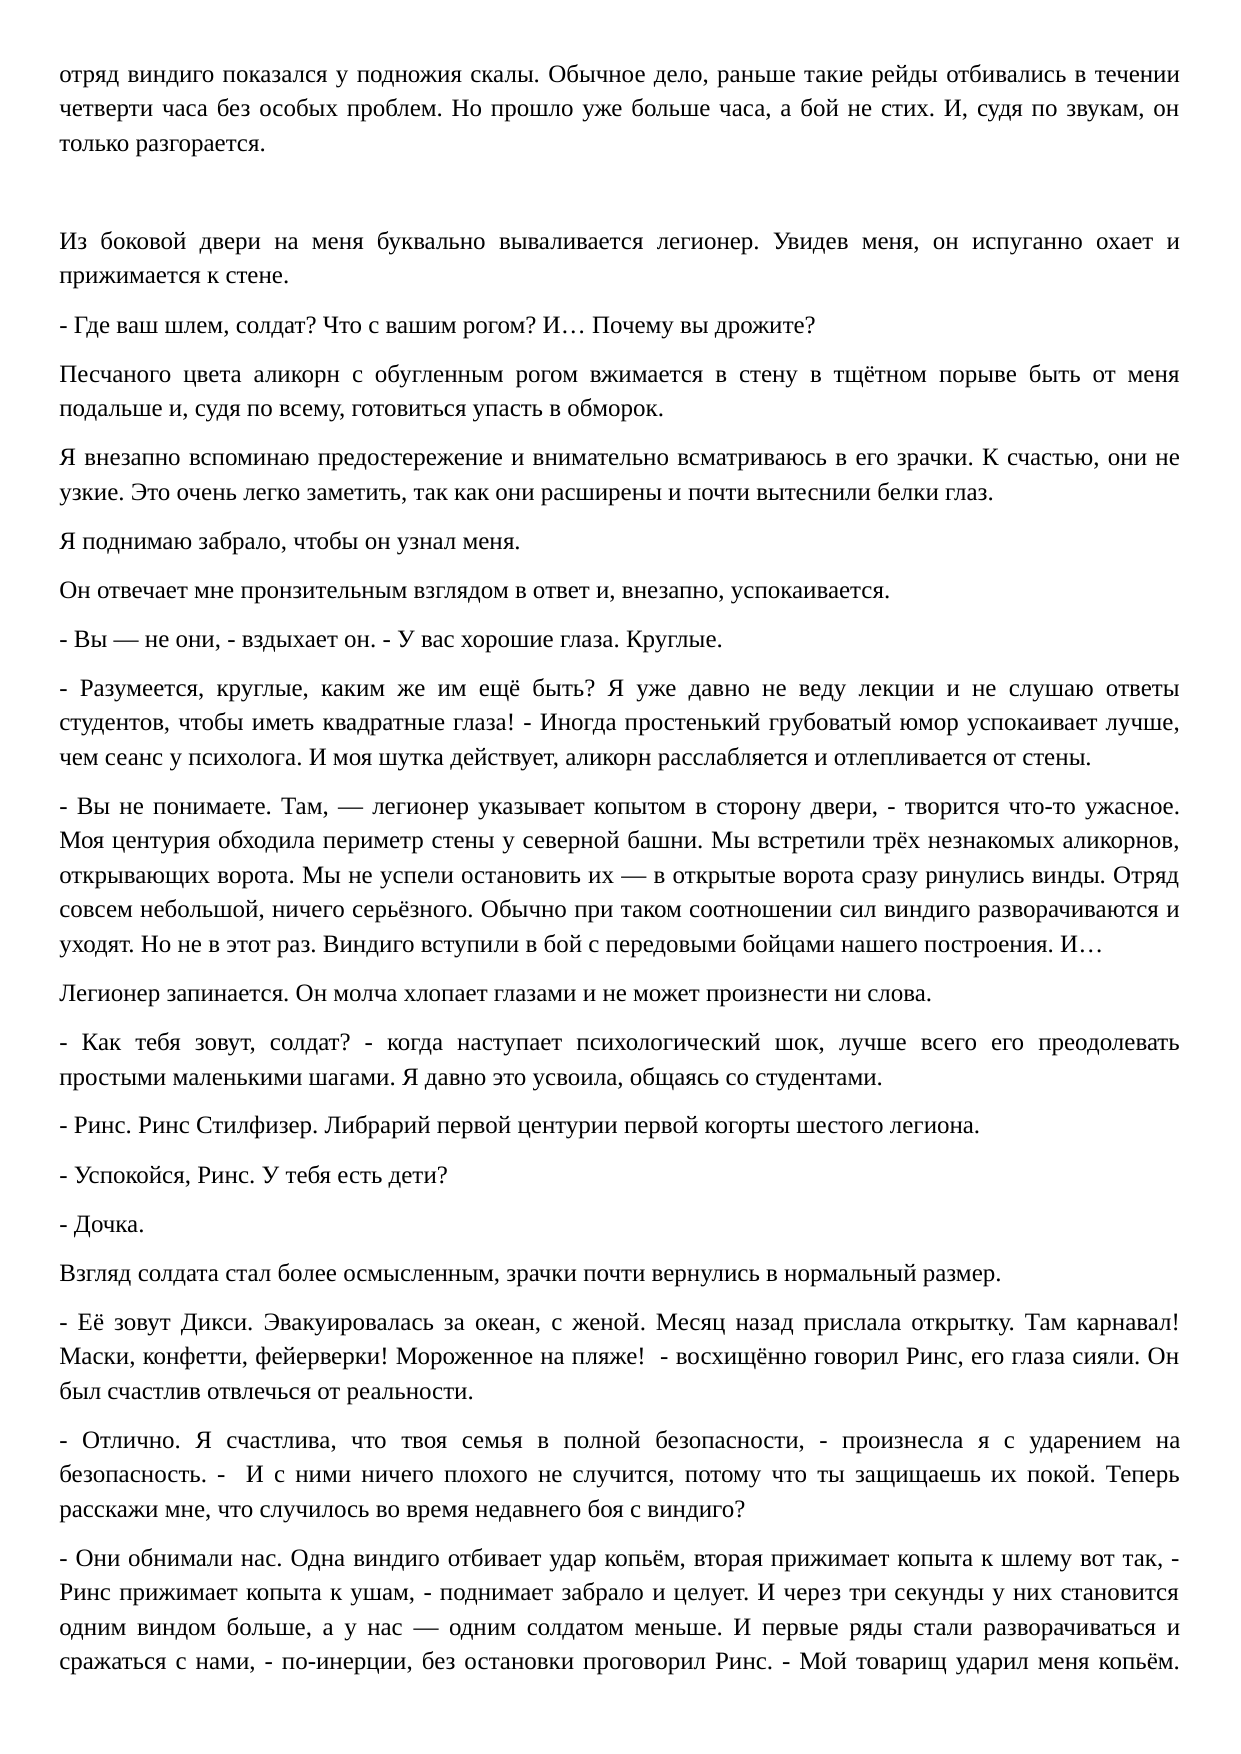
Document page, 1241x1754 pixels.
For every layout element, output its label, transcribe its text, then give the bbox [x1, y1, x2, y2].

text Взгляд солдата стал более осмысленным, зрачки почти вернулись в нормальный размер. [59, 1258, 1181, 1287]
text - Вы не понимаете. Там, — легионер указывает копытом в сторону двери, - творится что-то ужасное. Моя центурия обходила периметр стены у северной башни. Мы встретили трёх незнакомых аликорнов, открывающих ворота. Мы не успели остановить их — в открытые ворота сразу ринулись винды. Отряд совсем небольшой, ничего серьёзного. Обычно при таком соотношении сил виндиго разворачиваются и уходят. Но не в этот раз. Виндиго вступили в бой с передовыми бойцами нашего построения. И… [59, 791, 1181, 958]
text - Разумеется, круглые, каким же им ещё быть? Я уже давно не веду лекции и не слушаю ответы студентов, чтобы иметь квадратные глаза! - Иногда простенький грубоватый юмор успокаивает лучше, чем сеанс у психолога. И моя шутка действует, аликорн расслабляется и отлепливается от стены. [59, 673, 1181, 771]
text - Где ваш шлем, солдат? Что с вашим рогом? И… Почему вы дрожите? [59, 310, 1181, 338]
text - Вы — не они, - вздыхает он. - У вас хорошие глаза. Круглые. [59, 624, 1181, 653]
text Я внезапно вспоминаю предостережение и внимательно всматриваюсь в его зрачки. К счастью, они не узкие. Это очень легко заметить, так как они расширены и почти вытеснили белки глаз. [59, 442, 1181, 506]
text - Её зовут Дикси. Эвакуировалась за океан, с женой. Месяц назад прислала открытку. Там карнавал! Маски, конфетти, фейерверки! Мороженное на пляже! - восхищённо говорил Ринс, его глаза сияли. Он был счастлив отвлечься от реальности. [59, 1307, 1181, 1404]
text Из боковой двери на меня буквально вываливается легионер. Увидев меня, он испуганно охает и прижимается к стене. [59, 226, 1181, 289]
text Песчаного цвета аликорн с обугленным рогом вжимается в стену в тщётном порыве быть от меня подальше и, судя по всему, готовиться упасть в обморок. [59, 359, 1181, 422]
text отряд виндиго показался у подножия скалы. Обычное дело, раньше такие рейды отбивались в течении четверти часа без особых проблем. Но прошло уже больше часа, а бой не стих. И, судя по звукам, он только разгорается. [59, 59, 1181, 157]
text - Ринс. Ринс Стилфизер. Либрарий первой центурии первой когорты шестого легиона. [59, 1111, 1181, 1139]
text - Отлично. Я счастлива, что твоя семья в полной безопасности, - произнесла я с ударением на безопасность. - И с ними ничего плохого не случится, потому что ты защищаешь их покой. Теперь расскажи мне, что случилось во время недавнего боя с виндиго? [59, 1425, 1181, 1523]
text Я поднимаю забрало, чтобы он узнал меня. [59, 526, 1181, 554]
text - Успокойся, Ринс. У тебя есть дети? [59, 1160, 1181, 1188]
text - Дочка. [59, 1209, 1181, 1237]
text - Они обнимали нас. Одна виндиго отбивает удар копьём, вторая прижимает копыта к шлему вот так, - Ринс прижимает копыта к ушам, - поднимает забрало и целует. И через три секунды у них становится одним виндом больше, а у нас — одним солдатом меньше. И первые ряды стали разворачиваться и сражаться с нами, - по-инерции, без остановки проговорил Ринс. - Мой товарищ ударил меня копьём. [59, 1543, 1181, 1675]
text Легионер запинается. Он молча хлопает глазами и не может произнести ни слова. [59, 978, 1181, 1007]
text - Как тебя зовут, солдат? - когда наступает психологический шок, лучше всего его преодолевать простыми маленькими шагами. Я давно это усвоила, общаясь со студентами. [59, 1027, 1181, 1090]
text Он отвечает мне пронзительным взглядом в ответ и, внезапно, успокаивается. [59, 575, 1181, 604]
